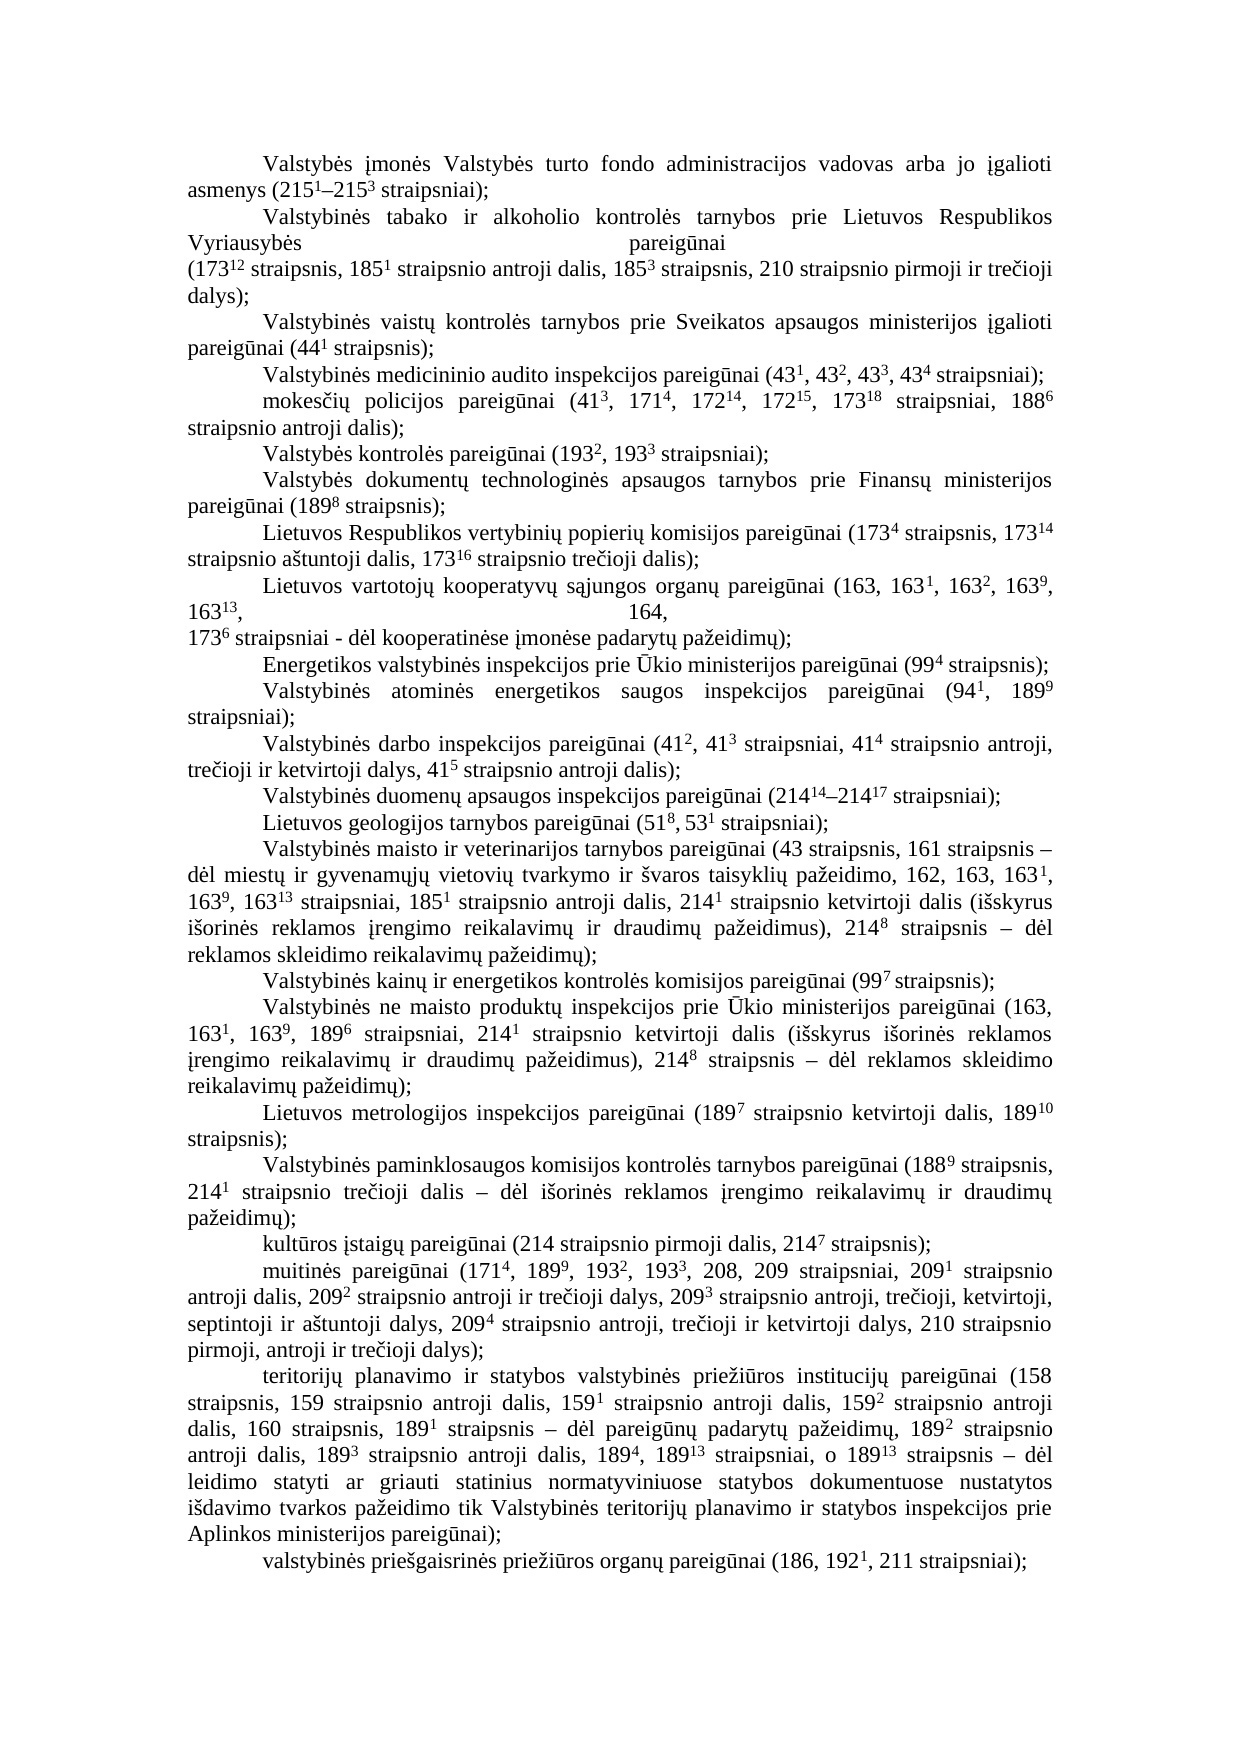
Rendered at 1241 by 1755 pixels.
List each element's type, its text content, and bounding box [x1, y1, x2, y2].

text Valstybinės duomenų apsaugos inspekcijos pareigūnai (21414–21417 straipsniai); [187, 782, 1053, 809]
text Valstybės dokumentų technologinės apsaugos tarnybos prie Finansų ministerijos pareigūnai (1898 straipsnis); [187, 466, 1053, 519]
text Valstybinės kainų ir energetikos kontrolės komisijos pareigūnai (997 straipsnis); [187, 967, 1053, 993]
text Valstybinės ne maisto produktų inspekcijos prie Ūkio ministerijos pareigūnai (163, 1631, 1639, 1896 straipsniai, 2141 straipsnio ketvirtoji dalis (išskyrus išorinės reklamos įrengimo reikalavimų ir draudimų pažeidimus), 2148 straipsnis – dėl reklamos skleidimo reikalavimų pažeidimų); [187, 993, 1053, 1099]
text Valstybės įmonės Valstybės turto fondo administracijos vadovas arba jo įgalioti asmenys (2151–2153 straipsniai); [187, 150, 1053, 203]
text Lietuvos vartotojų kooperatyvų sąjungos organų pareigūnai (163, 1631, 1632, 1639, 16313, 164, 1736 straipsniai - dėl kooperatinėse įmonėse padarytų pažeidimų); [187, 572, 1053, 651]
text Valstybinės tabako ir alkoholio kontrolės tarnybos prie Lietuvos Respublikos Vyriausybės pareigūnai (17312 straipsnis, 1851 straipsnio antroji dalis, 1853 straipsnis, 210 straipsnio pirmoji ir trečioji dalys); [187, 203, 1053, 308]
text Lietuvos geologijos tarnybos pareigūnai (518, 531 straipsniai); [187, 809, 1053, 835]
text Lietuvos Respublikos vertybinių popierių komisijos pareigūnai (1734 straipsnis, 17314 straipsnio aštuntoji dalis, 17316 straipsnio trečioji dalis); [187, 519, 1053, 572]
text Valstybės kontrolės pareigūnai (1932, 1933 straipsniai); [187, 440, 1053, 466]
text Valstybinės medicininio audito inspekcijos pareigūnai (431, 432, 433, 434 straipsniai); [187, 361, 1053, 387]
text Valstybinės paminklosaugos komisijos kontrolės tarnybos pareigūnai (1889 straipsnis, 2141 straipsnio trečioji dalis – dėl išorinės reklamos įrengimo reikalavimų ir draudimų pažeidimų); [187, 1151, 1053, 1231]
text Valstybinės darbo inspekcijos pareigūnai (412, 413 straipsniai, 414 straipsnio antroji, trečioji ir ketvirtoji dalys, 415 straipsnio antroji dalis); [187, 730, 1053, 782]
text Valstybinės atominės energetikos saugos inspekcijos pareigūnai (941, 1899 straipsniai); [187, 677, 1053, 730]
text Lietuvos metrologijos inspekcijos pareigūnai (1897 straipsnio ketvirtoji dalis, 18910 straipsnis); [187, 1099, 1053, 1151]
text Valstybinės maisto ir veterinarijos tarnybos pareigūnai (43 straipsnis, 161 straipsnis – dėl miestų ir gyvenamųjų vietovių tvarkymo ir švaros taisyklių pažeidimo, 162, 163, 1631, 1639, 16313 straipsniai, 1851 straipsnio antroji dalis, 2141 straipsnio ketvirtoji dalis (išskyrus išorinės reklamos įrengimo reikalavimų ir draudimų pažeidimus), 2148 straipsnis – dėl reklamos skleidimo reikalavimų pažeidimų); [187, 835, 1053, 967]
text Energetikos valstybinės inspekcijos prie Ūkio ministerijos pareigūnai (994 straipsnis); [187, 651, 1053, 677]
text teritorijų planavimo ir statybos valstybinės priežiūros institucijų pareigūnai (158 straipsnis, 159 straipsnio antroji dalis, 1591 straipsnio antroji dalis, 1592 straipsnio antroji dalis, 160 straipsnis, 1891 straipsnis – dėl pareigūnų padarytų pažeidimų, 1892 straipsnio antroji dalis, 1893 straipsnio antroji dalis, 1894, 18913 straipsniai, o 18913 straipsnis – dėl leidimo statyti ar griauti statinius normatyviniuose statybos dokumentuose nustatytos išdavimo tvarkos pažeidimo tik Valstybinės teritorijų planavimo ir statybos inspekcijos prie Aplinkos ministerijos pareigūnai); [187, 1362, 1053, 1547]
text Valstybinės vaistų kontrolės tarnybos prie Sveikatos apsaugos ministerijos įgalioti pareigūnai (441 straipsnis); [187, 308, 1053, 361]
text muitinės pareigūnai (1714, 1899, 1932, 1933, 208, 209 straipsniai, 2091 straipsnio antroji dalis, 2092 straipsnio antroji ir trečioji dalys, 2093 straipsnio antroji, trečioji, ketvirtoji, septintoji ir aštuntoji dalys, 2094 straipsnio antroji, trečioji ir ketvirtoji dalys, 210 straipsnio pirmoji, antroji ir trečioji dalys); [187, 1257, 1053, 1362]
text kultūros įstaigų pareigūnai (214 straipsnio pirmoji dalis, 2147 straipsnis); [187, 1231, 1053, 1257]
text valstybinės priešgaisrinės priežiūros organų pareigūnai (186, 1921, 211 straipsniai); [187, 1547, 1053, 1573]
text mokesčių policijos pareigūnai (413, 1714, 17214, 17215, 17318 straipsniai, 1886 straipsnio antroji dalis); [187, 387, 1053, 440]
